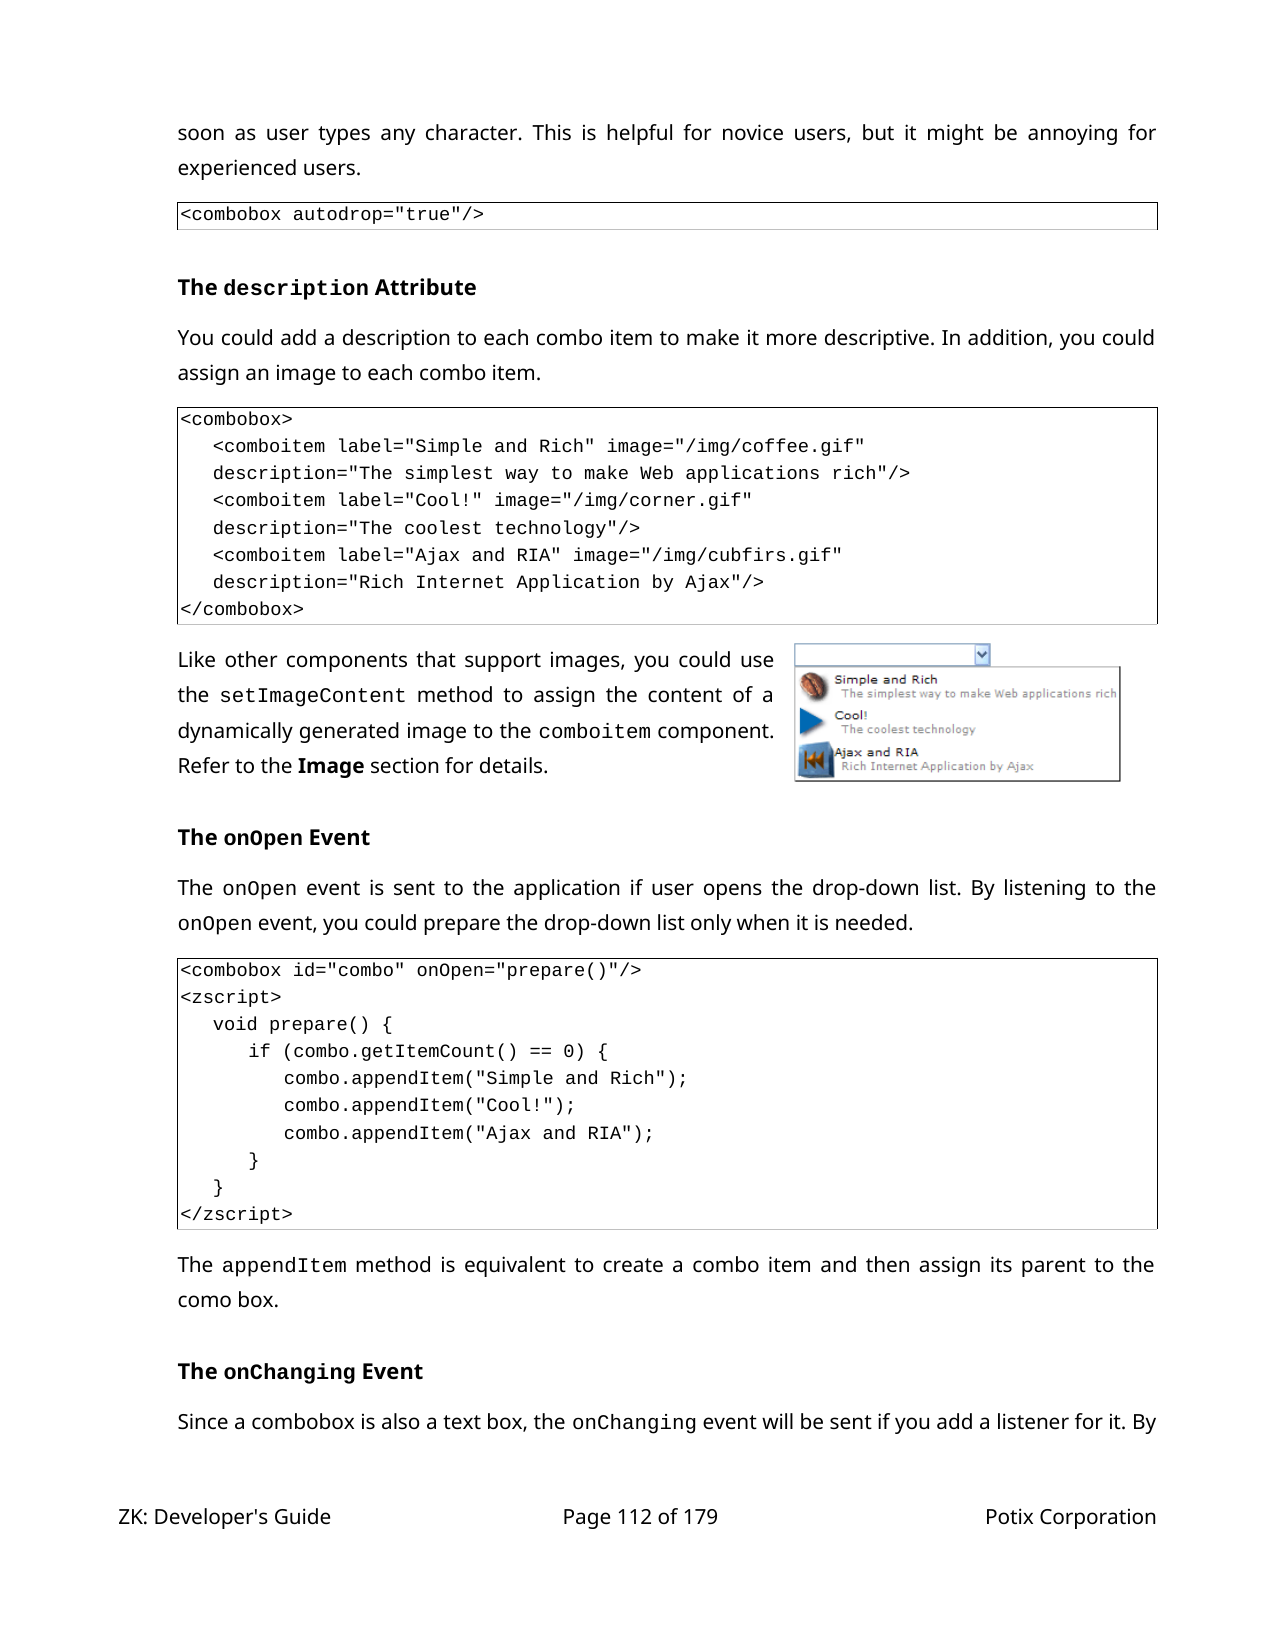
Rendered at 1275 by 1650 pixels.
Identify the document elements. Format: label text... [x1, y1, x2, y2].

text } [178, 1175, 1157, 1199]
text description="The simplest way to make Web applications rich"/> [178, 461, 1157, 485]
text [1123, 645, 1157, 779]
text <combobox> [178, 408, 1157, 431]
text <comboitem label="Simple and Rich" image="/img/coffee.gif" [178, 434, 1157, 458]
picture [792, 641, 1123, 784]
text combo.appendItem("Cool!"); [178, 1093, 1157, 1118]
subtitle The onChanging Event [177, 1356, 1157, 1386]
text description="Rich Internet Application by Ajax"/> [178, 570, 1157, 594]
text <comboitem label="Ajax and RIA" image="/img/cubfirs.gif" [178, 543, 1157, 567]
text <zscript> [178, 984, 1157, 1009]
text <combobox autodrop="true"/> [178, 203, 1157, 229]
text if (combo.getItemCount() == 0) { [178, 1039, 1157, 1063]
text description="The coolest technology"/> [178, 516, 1157, 540]
text Since a combobox is also a text box, the onChanging event will be sent if you add a listener for it. By [177, 1407, 1157, 1436]
text void prepare() { [178, 1012, 1157, 1036]
text <comboitem label="Cool!" image="/img/corner.gif" [178, 488, 1157, 513]
text <combobox id="combo" onOpen="prepare()"/> [178, 959, 1157, 982]
text </zscript> [178, 1202, 1157, 1229]
text combo.appendItem("Ajax and RIA"); [178, 1121, 1157, 1145]
subtitle The description Attribute [177, 272, 1157, 302]
text The onOpen event is sent to the application if user opens the drop-down list. By listening to the onOpen event, you could prepare the drop-down list only when it is needed. [177, 873, 1157, 937]
text soon as user types any character. This is helpful for novice users, but it might be annoying for experienced users. [177, 118, 1157, 182]
text combo.appendItem("Simple and Rich"); [178, 1066, 1157, 1090]
text </combobox> [178, 597, 1157, 624]
text The appendItem method is equivalent to create a combo item and then assign its parent to the como box. [177, 1250, 1157, 1314]
text You could add a description to each combo item to make it more descriptive. In addition, you could assign an image to each combo item. [177, 323, 1157, 386]
text Like other components that support images, you could use the setImageContent method to assign the content of a dynamically generated image to the comboitem component. Refer to the Image section for details. [177, 645, 792, 779]
text } [178, 1148, 1157, 1172]
subtitle The onOpen Event [177, 822, 1157, 852]
